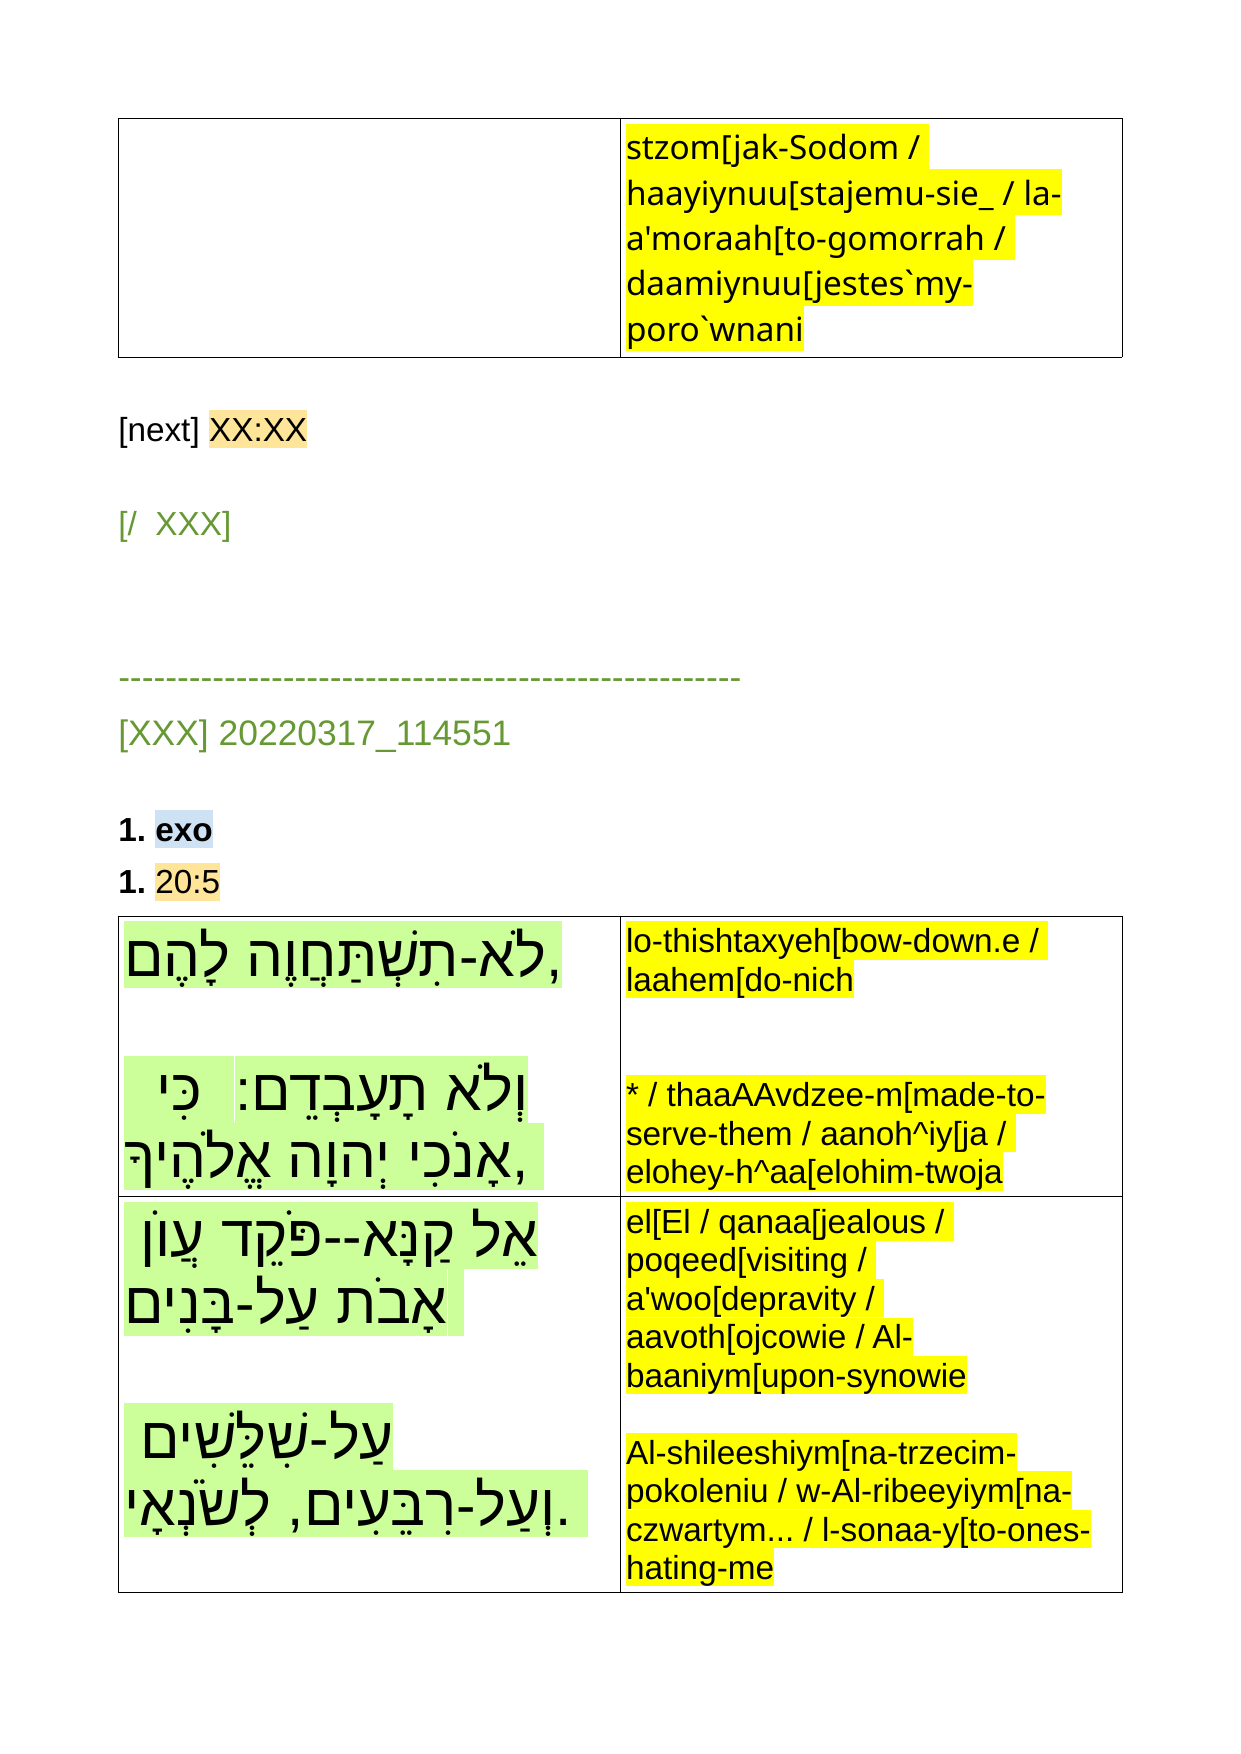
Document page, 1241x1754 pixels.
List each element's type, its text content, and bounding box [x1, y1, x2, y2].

text [/ XXX] [118, 504, 1122, 543]
text [XXX] 20220317_114551 [118, 712, 1122, 753]
text ----------------------------------------------------- [118, 656, 1122, 697]
table_header לֹא-תִשְׁתַּחֲוֶה לָהֶם, וְלֹא תָעָבְדֵם: כִּי אָנֹכִי יְהוָה אֱלֹהֶיךָ, [119, 917, 620, 1196]
text [next] XX:XX [118, 410, 1122, 448]
table_cell אֵל קַנָּא--פֹּקֵד עֲוֺן אָבֹת עַל-בָּנִים עַל-שִׁלֵּשִׁים וְעַל-רִבֵּעִים, לְשֹׂנְאָי. [119, 1197, 620, 1592]
table_cell el[El / qanaa[jealous / poqeed[visiting / a'woo[depravity / aavoth[ojcowie / Al-baaniym[upon-synowie Al-shileeshiym[na-trzecim-pokoleniu / w-Al-ribeeyiym[na-czwartym... / l-sonaa-y[to-ones-hating-me [621, 1197, 1122, 1592]
table_header lo-thishtaxyeh[bow-down.e / laahem[do-nich * / thaaAAvdzee-m[made-to-serve-them / aanoh^iy[ja / elohey-h^aa[elohim-twoja [621, 917, 1122, 1196]
table_cell [119, 119, 620, 357]
table_cell stzom[jak-Sodom / haayiynuu[stajemu-sie_ / la-a'moraah[to-gomorrah / daamiynuu[jestes`my-poro`wnani [621, 119, 1122, 357]
text 1. exo [118, 809, 1122, 848]
text 1. 20:5 [118, 863, 1122, 901]
